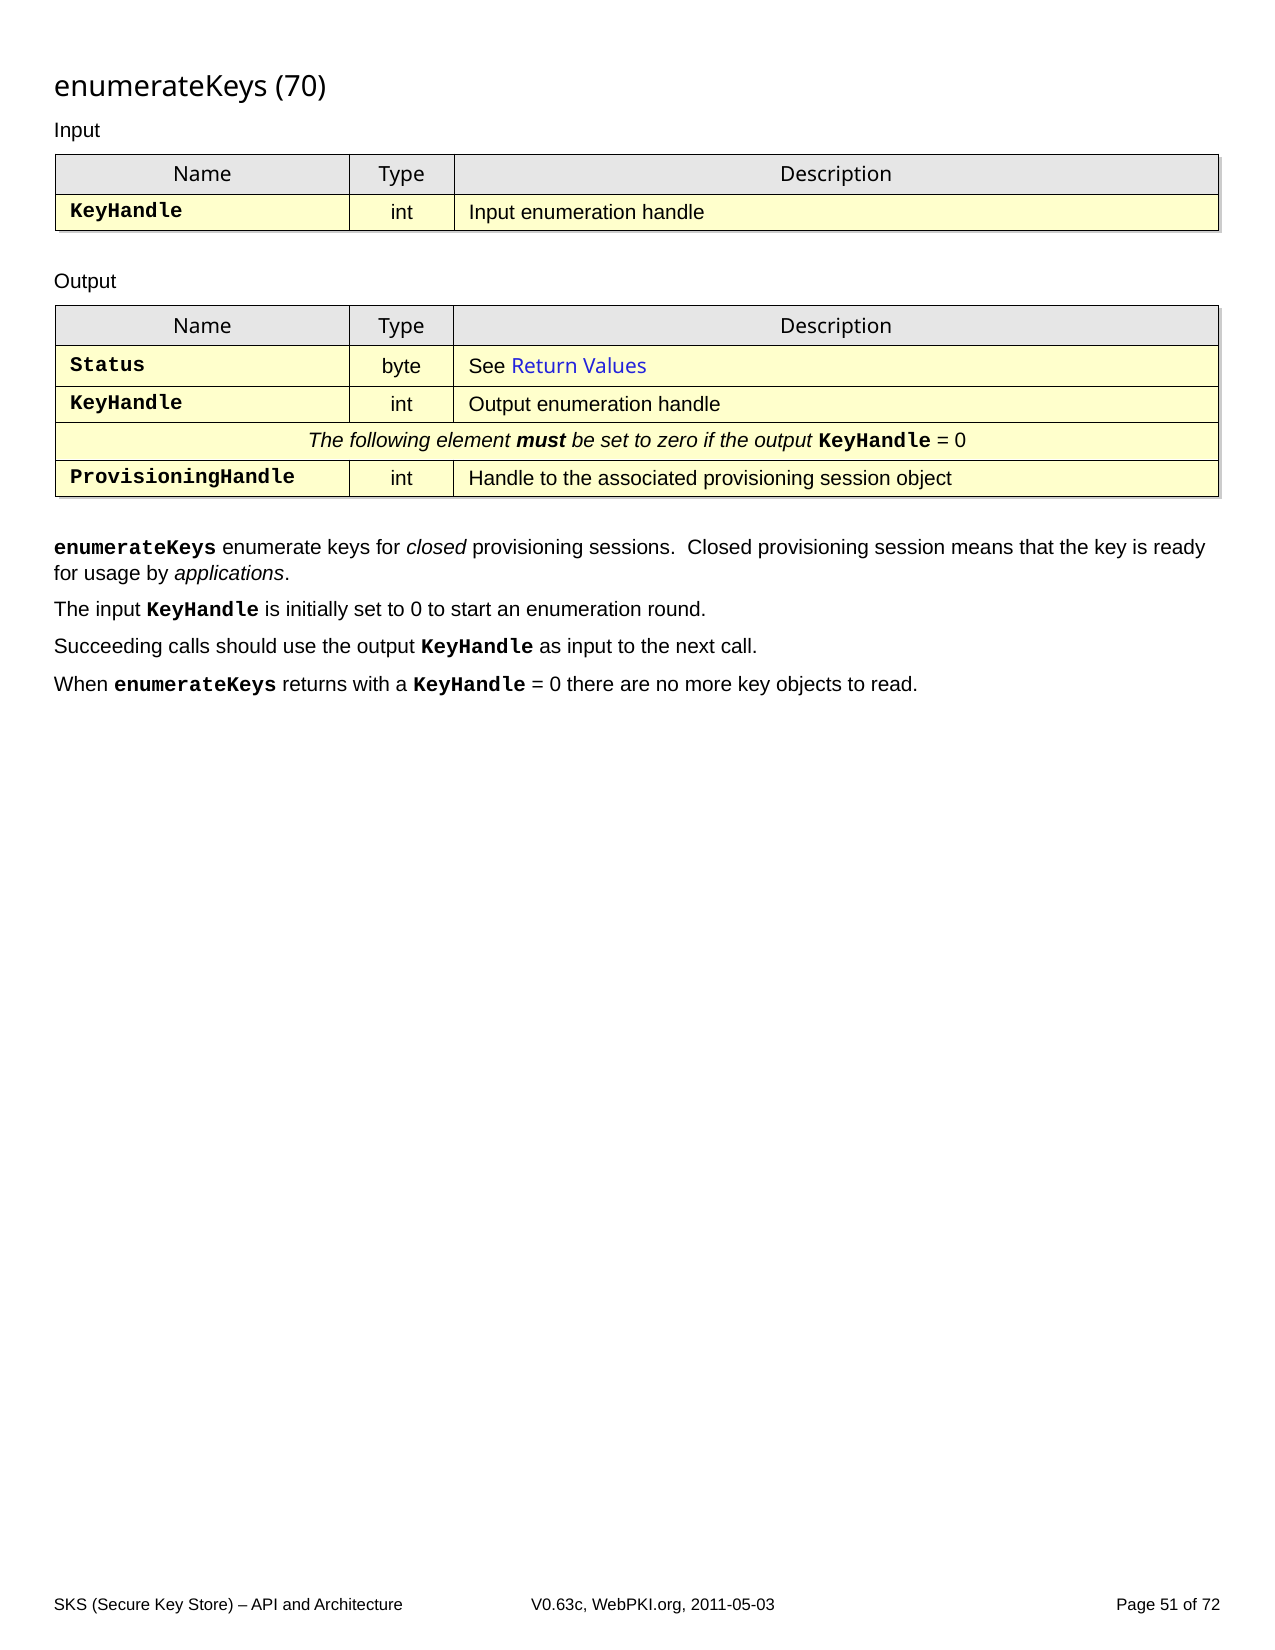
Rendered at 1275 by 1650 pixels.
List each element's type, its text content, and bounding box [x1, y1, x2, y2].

text The input KeyHandle is initially set to 0 to start an enumeration round. [54, 596, 1221, 622]
text Output [54, 269, 1221, 293]
table_cell byte [350, 346, 453, 386]
table_header Name [56, 306, 349, 345]
table_cell int [350, 387, 453, 422]
table_cell Output enumeration handle [454, 387, 1218, 422]
table_header Description [454, 306, 1218, 345]
table_cell Handle to the associated provisioning session object [454, 461, 1218, 496]
text enumerateKeys enumerate keys for closed provisioning sessions. Closed provisioning session means that the key is ready for usage by applications. [54, 535, 1221, 585]
table_cell int [350, 461, 453, 496]
table_header Name [56, 155, 349, 194]
table_header Type [350, 155, 454, 194]
table_cell KeyHandle [56, 387, 349, 422]
table_cell int [350, 195, 454, 230]
text When enumerateKeys returns with a KeyHandle = 0 there are no more key objects to read. [54, 672, 1221, 697]
table_cell See Return Values [454, 346, 1218, 386]
table_cell Input enumeration handle [455, 195, 1218, 230]
text Succeeding calls should use the output KeyHandle as input to the next call. [54, 634, 1221, 660]
table_cell Status [56, 346, 349, 386]
table_cell The following element must be set to zero if the output KeyHandle = 0 [56, 423, 1218, 459]
subtitle enumerateKeys (70) [54, 66, 1221, 105]
table_header Type [350, 306, 453, 345]
table_cell KeyHandle [56, 195, 349, 230]
table_header Description [455, 155, 1218, 194]
table_cell ProvisioningHandle [56, 461, 349, 496]
text Input [54, 118, 1221, 142]
